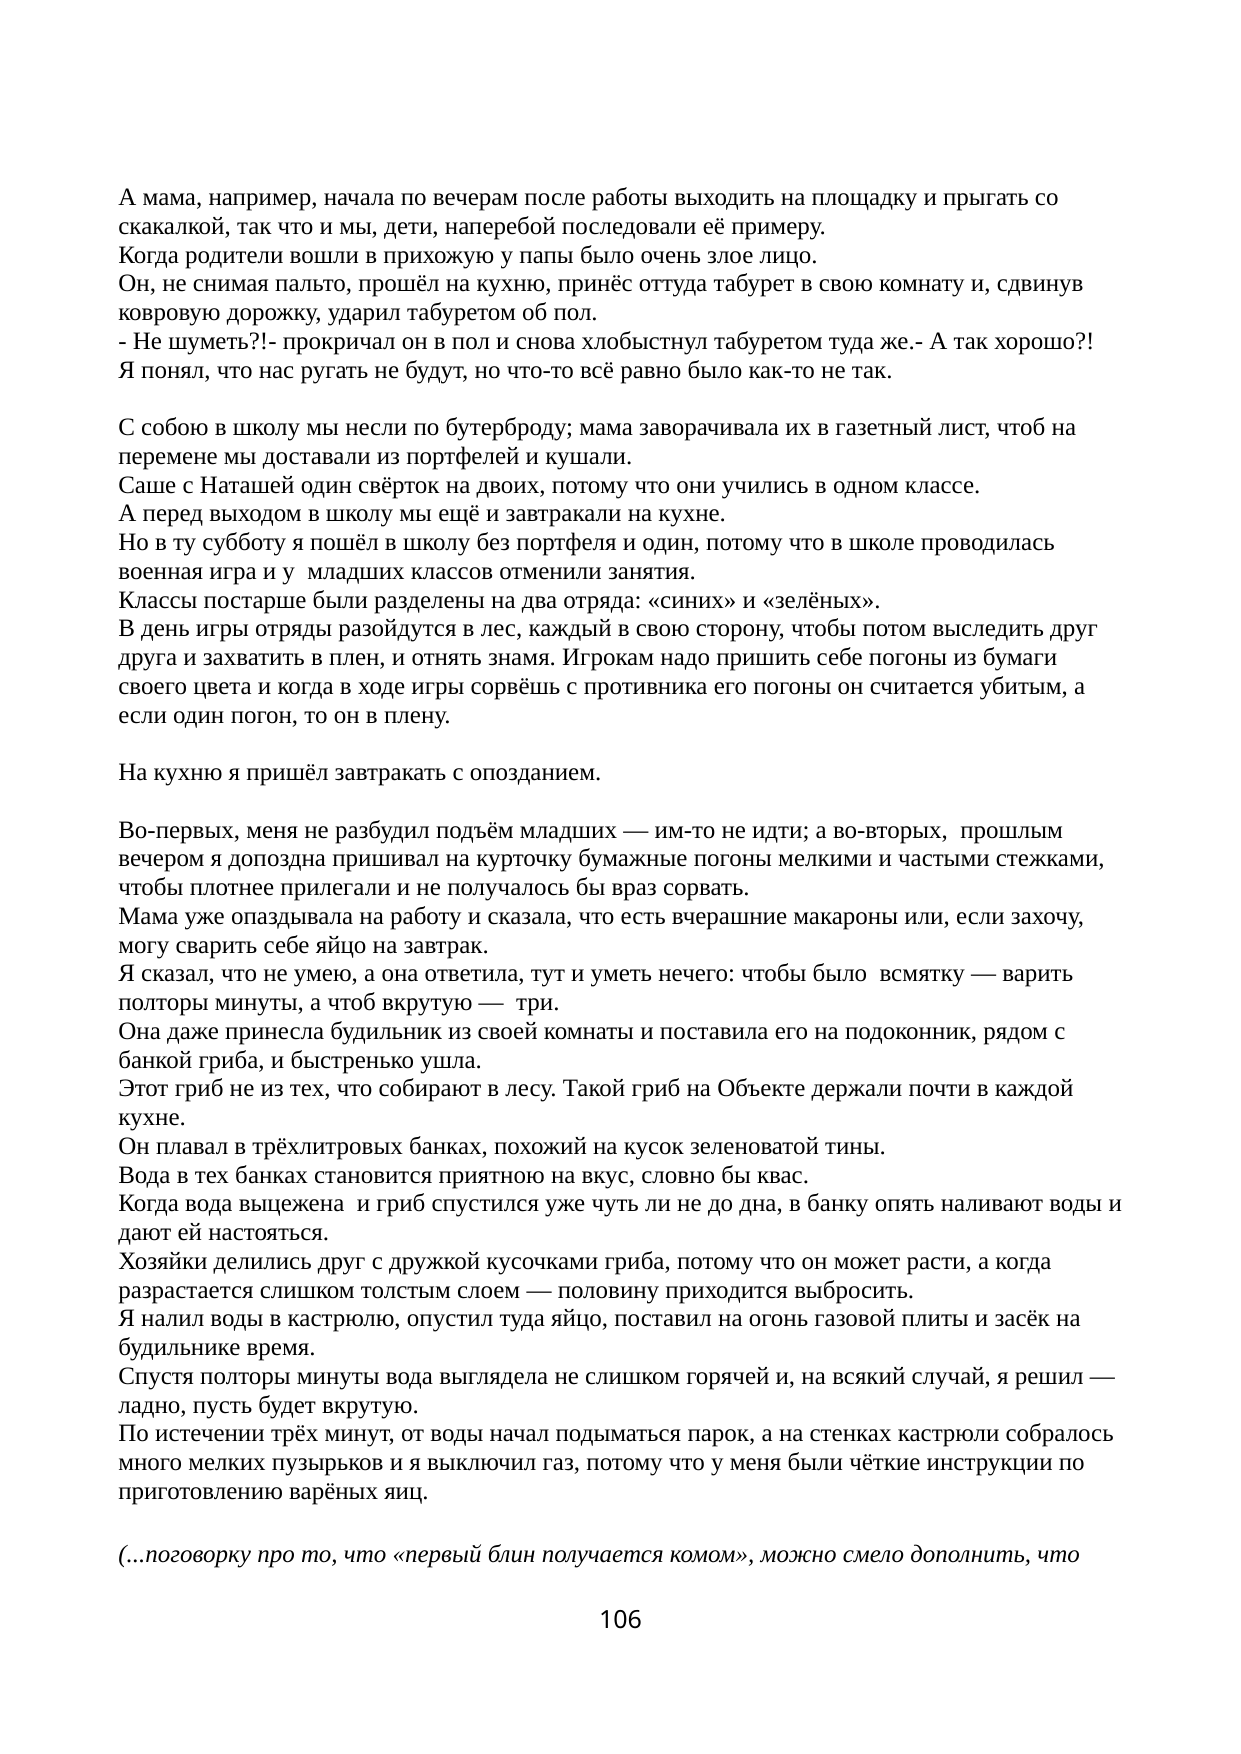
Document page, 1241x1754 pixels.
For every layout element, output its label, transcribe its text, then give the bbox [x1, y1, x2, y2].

text А мама, например, начала по вечерам после работы выходить на площадку и прыгать со скакалкой, так что и мы, дети, наперебой последовали её примеру. [118, 182, 1122, 240]
text А перед выходом в школу мы ещё и завтракали на кухне. [118, 498, 1122, 527]
text Когда вода выцежена и гриб спустился уже чуть ли не до дна, в банку опять наливают воды и дают ей настояться. [118, 1188, 1122, 1246]
text Он плавал в трёхлитровых банках, похожий на кусок зеленоватой тины. [118, 1131, 1122, 1160]
text Спустя полторы минуты вода выглядела не слишком горячей и, на всякий случай, я решил — ладно, пусть будет вкрутую. [118, 1361, 1122, 1418]
text Хозяйки делились друг с дружкой кусочками гриба, потому что он может расти, а когда разрастается слишком толстым слоем — половину приходится выбросить. [118, 1246, 1122, 1303]
text Когда родители вошли в прихожую у папы было очень злое лицо. [118, 240, 1122, 268]
text Классы постарше были разделены на два отряда: «синих» и «зелёных». [118, 585, 1122, 613]
text По истечении трёх минут, от воды начал подыматься парок, а на стенках кастрюли собралось много мелких пузырьков и я выключил газ, потому что у меня были чёткие инструкции по приготовлению варёных яиц. [118, 1418, 1122, 1505]
text Мама уже опаздывала на работу и сказала, что есть вчерашние макароны или, если захочу, могу сварить себе яйцо на завтрак. [118, 901, 1122, 958]
text Этот гриб не из тех, что собирают в лесу. Такой гриб на Объекте держали почти в каждой кухне. [118, 1073, 1122, 1131]
text Во-первых, меня не разбудил подъём младших — им-то не идти; а во-вторых, прошлым вечером я допоздна пришивал на курточку бумажные погоны мелкими и частыми стежками, чтобы плотнее прилегали и не получалось бы враз сорвать. [118, 815, 1122, 901]
text Я налил воды в кастрюлю, опустил туда яйцо, поставил на огонь газовой плиты и засёк на будильнике время. [118, 1303, 1122, 1361]
text (...поговорку про то, что «первый блин получается комом», можно смело дополнить, что [118, 1539, 1122, 1567]
text Он, не снимая пальто, прошёл на кухню, принёс оттуда табурет в свою комнату и, сдвинув ковровую дорожку, ударил табуретом об пол. [118, 268, 1122, 326]
text Я понял, что нас ругать не будут, но что-то всё равно было как-то не так. [118, 355, 1122, 383]
text Вода в тех банках становится приятною на вкус, словно бы квас. [118, 1160, 1122, 1188]
text С собою в школу мы несли по бутерброду; мама заворачивала их в газетный лист, чтоб на перемене мы доставали из портфелей и кушали. [118, 412, 1122, 470]
text Но в ту субботу я пошёл в школу без портфеля и один, потому что в школе проводилась военная игра и у младших классов отменили занятия. [118, 527, 1122, 585]
text Она даже принесла будильник из своей комнаты и поставила его на подоконник, рядом с банкой гриба, и быстренько ушла. [118, 1016, 1122, 1073]
text Саше с Наташей один свёрток на двоих, потому что они учились в одном классе. [118, 470, 1122, 498]
text Я сказал, что не умею, а она ответила, тут и уметь нечего: чтобы было всмятку — варить полторы минуты, а чтоб вкрутую — три. [118, 958, 1122, 1016]
text На кухню я пришёл завтракать с опозданием. [118, 757, 1122, 786]
text - Не шуметь?!- прокричал он в пол и снова хлобыстнул табуретом туда же.- А так хорошо?! [118, 326, 1122, 355]
text В день игры отряды разойдутся в лес, каждый в свою сторону, чтобы потом выследить друг друга и захватить в плен, и отнять знамя. Игрокам надо пришить себе погоны из бумаги своего цвета и когда в ходе игры сорвёшь с противника его погоны он считается убитым, а если один погон, то он в плену. [118, 613, 1122, 728]
